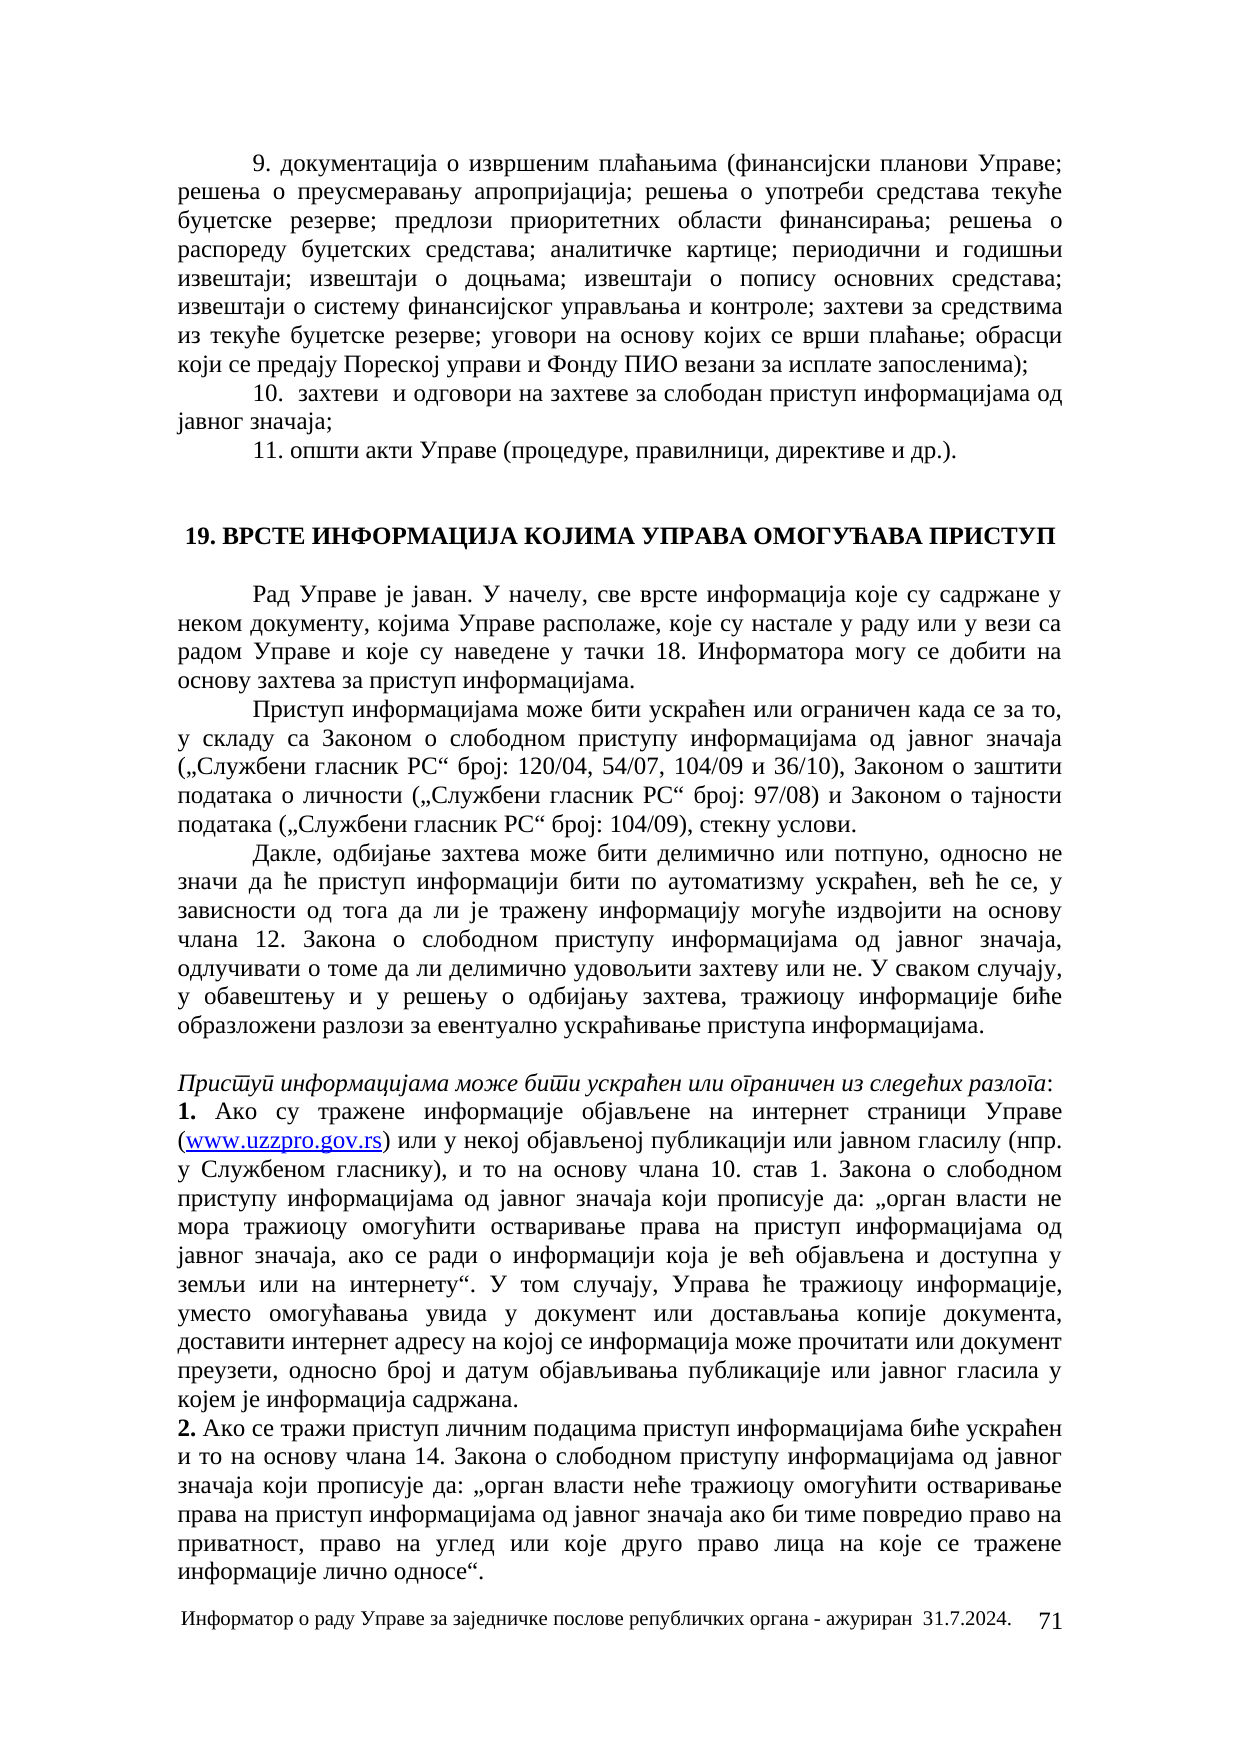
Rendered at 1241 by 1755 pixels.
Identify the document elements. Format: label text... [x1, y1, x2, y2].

text Приступ информацијама може бити ускраћен или ограничен из следећих разлога: [177, 1068, 1063, 1096]
text 1. Ако су тражене информације објављене на интернет страници Управе (www.uzzpro.gov.rs) или у некој објављеној публикацији или јавном гласилу (нпр. у Службеном гласнику), и то на основу члана 10. став 1. Закона о слободном приступу информацијама од јавног значаја који прописује да: „орган власти не мора тражиоцу омогућити остваривање права на приступ информацијама од јавног значаја, ако се ради о информацији која је већ објављена и доступна у земљи или на интернету“. У том случају, Управа ће тражиоцу информације, уместо омогућавања увида у документ или достављања копије документа, доставити интернет адресу на којој се информација може прочитати или документ преузети, односно број и датум објављивања публикације или јавног гласила у којем је информација садржана. [177, 1096, 1063, 1413]
text Дакле, одбијање захтева може бити делимично или потпуно, односно не значи да ће приступ информацији бити по аутоматизму ускраћен, већ ће се, у зависности од тога да ли је тражену информацију могуће издвојити на основу члана 12. Закона о слободном приступу информацијама од јавног значаја, одлучивати о томе да ли делимично удовољити захтеву или не. У сваком случају, у обавештењу и у решењу о одбијању захтева, тражиоцу информације биће образложени разлози за евентуално ускраћивање приступа информацијама. [177, 838, 1063, 1039]
text Приступ информацијама може бити ускраћен или ограничен када се за то, у складу са Законом о слободном приступу информацијама од јавног значаја („Службени гласник РС“ број: 120/04, 54/07, 104/09 и 36/10), Законом о заштити података о личности („Службени гласник РС“ број: 97/08) и Законом о тајности података („Службени гласник РС“ број: 104/09), стекну услови. [177, 694, 1063, 838]
text 9. документација о извршеним плаћањима (финансијски планови Управе; решења о преусмеравању апропријација; решења о употреби средстава текуће буџетске резерве; предлози приоритетних области финансирања; решења о распореду буџетских средстава; аналитичке картице; периодични и годишњи извештаји; извештаји о доцњама; извештаји о попису основних средстава; извештаји о систему финансијског управљања и контроле; захтеви за средствима из текуће буџетске резерве; уговори на основу којих се врши плаћање; обрасци који се предају Пореској управи и Фонду ПИО везани за исплате запосленима); [177, 148, 1063, 378]
text 10. захтеви и одговори на захтеве за слободан приступ информацијама од јавног значаја; [177, 378, 1063, 435]
text 11. општи акти Управе (процедуре, правилници, директиве и др.). [177, 435, 1063, 464]
subtitle 19. ВРСТЕ ИНФОРМАЦИЈА КОЈИМА УПРАВА ОМОГУЋАВА ПРИСТУП [177, 521, 1063, 550]
text 2. Ако се тражи приступ личним подацима приступ информацијама биће ускраћен и то на основу члана 14. Закона о слободном приступу информацијама од јавног значаја који прописује да: „орган власти неће тражиоцу омогућити остваривање права на приступ информацијама од јавног значаја ако би тиме повредио право на приватност, право на углед или које друго право лица на које се тражене информације лично односе“. [177, 1413, 1063, 1585]
text Рад Управе је јаван. У начелу, све врсте информација које су садржане у неком документу, којима Управе располаже, које су настале у раду или у вези са радом Управе и које су наведене у тачки 18. Информатора могу се добити на основу захтева за приступ информацијама. [177, 579, 1063, 694]
